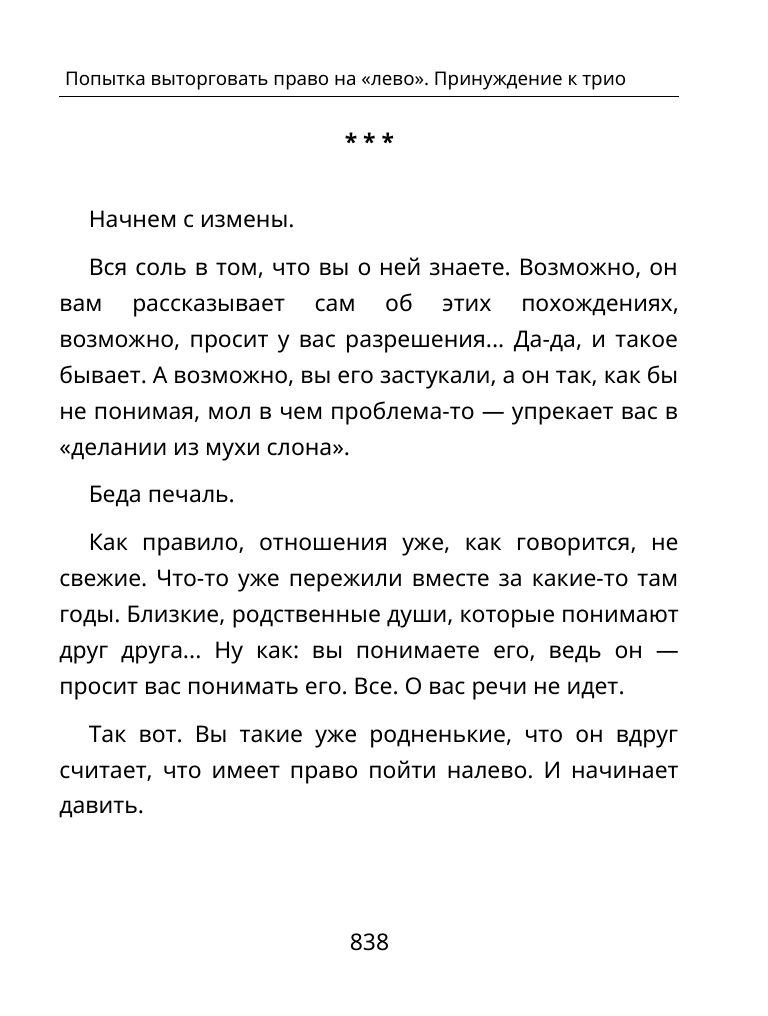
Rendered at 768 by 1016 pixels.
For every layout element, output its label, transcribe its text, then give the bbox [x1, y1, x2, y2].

text Беда печаль. [59, 478, 679, 510]
subtitle * * * [59, 126, 679, 157]
text Вся соль в том, что вы о ней знаете. Возможно, он вам рассказывает сам об этих похождениях, возможно, просит у вас разрешения... Да-да, и такое бывает. А возможно, вы его застукали, а он так, как бы не понимая, мол в чем проблема-то — упрекает вас в «делании из мухи слона». [59, 251, 679, 462]
text Как правило, отношения уже, как говорится, не свежие. Что-то уже пережили вместе за какие-то там годы. Близкие, родственные души, которые понимают друг друга... Ну как: вы понимаете его, ведь он — просит вас понимать его. Все. О вас речи не идет. [59, 526, 679, 701]
text Начнем с измены. [59, 203, 679, 234]
text Так вот. Вы такие уже родненькие, что он вдруг считает, что имеет право пойти налево. И начинает давить. [59, 718, 679, 821]
